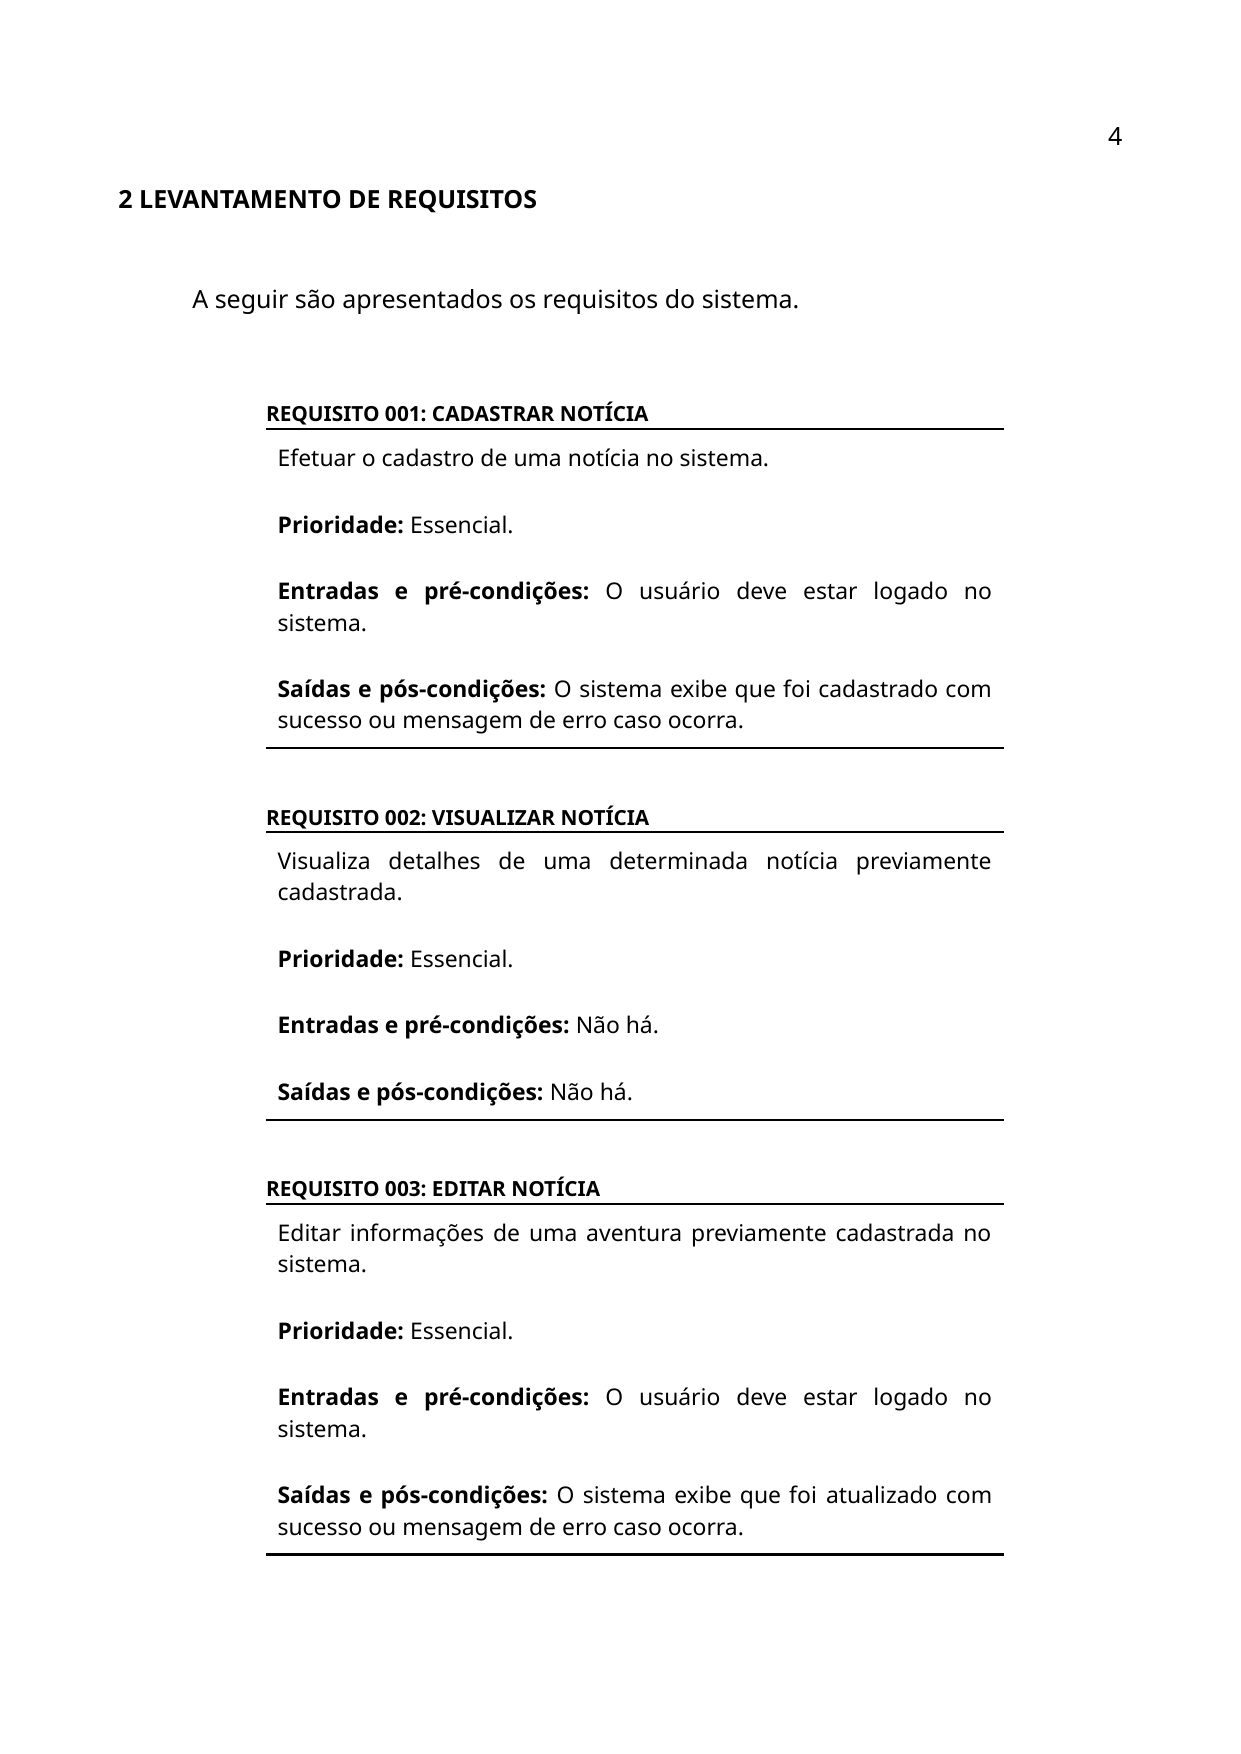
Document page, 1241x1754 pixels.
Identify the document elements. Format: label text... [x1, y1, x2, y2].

text REQUISITO 002: Visualizar Notícia [266, 803, 1004, 831]
text Prioridade: Essencial. [266, 929, 1004, 974]
text Entradas e pré-condições: Não há. [266, 996, 1004, 1041]
subtitle Levantamento de requisitos [118, 182, 1122, 216]
text Saídas e pós-condições: O sistema exibe que foi atualizado com sucesso ou mensagem de erro caso ocorra. [266, 1465, 1004, 1553]
text Editar informações de uma aventura previamente cadastrada no sistema. [266, 1205, 1004, 1279]
text Prioridade: Essencial. [266, 1301, 1004, 1346]
text Visualiza detalhes de uma determinada notícia previamente cadastrada. [266, 833, 1004, 907]
text Prioridade: Essencial. [266, 495, 1004, 540]
text Requisito 001: Cadastrar notícia [266, 399, 1004, 428]
text Entradas e pré-condições: O usuário deve estar logado no sistema. [266, 561, 1004, 638]
text Saídas e pós-condições: O sistema exibe que foi cadastrado com sucesso ou mensagem de erro caso ocorra. [266, 659, 1004, 747]
text A seguir são apresentados os requisitos do sistema. [118, 282, 1122, 316]
text Requisito 003: Editar Notícia [266, 1174, 1004, 1203]
text Efetuar o cadastro de uma notícia no sistema. [266, 430, 1004, 473]
text Entradas e pré-condições: O usuário deve estar logado no sistema. [266, 1367, 1004, 1444]
text Saídas e pós-condições: Não há. [266, 1062, 1004, 1119]
